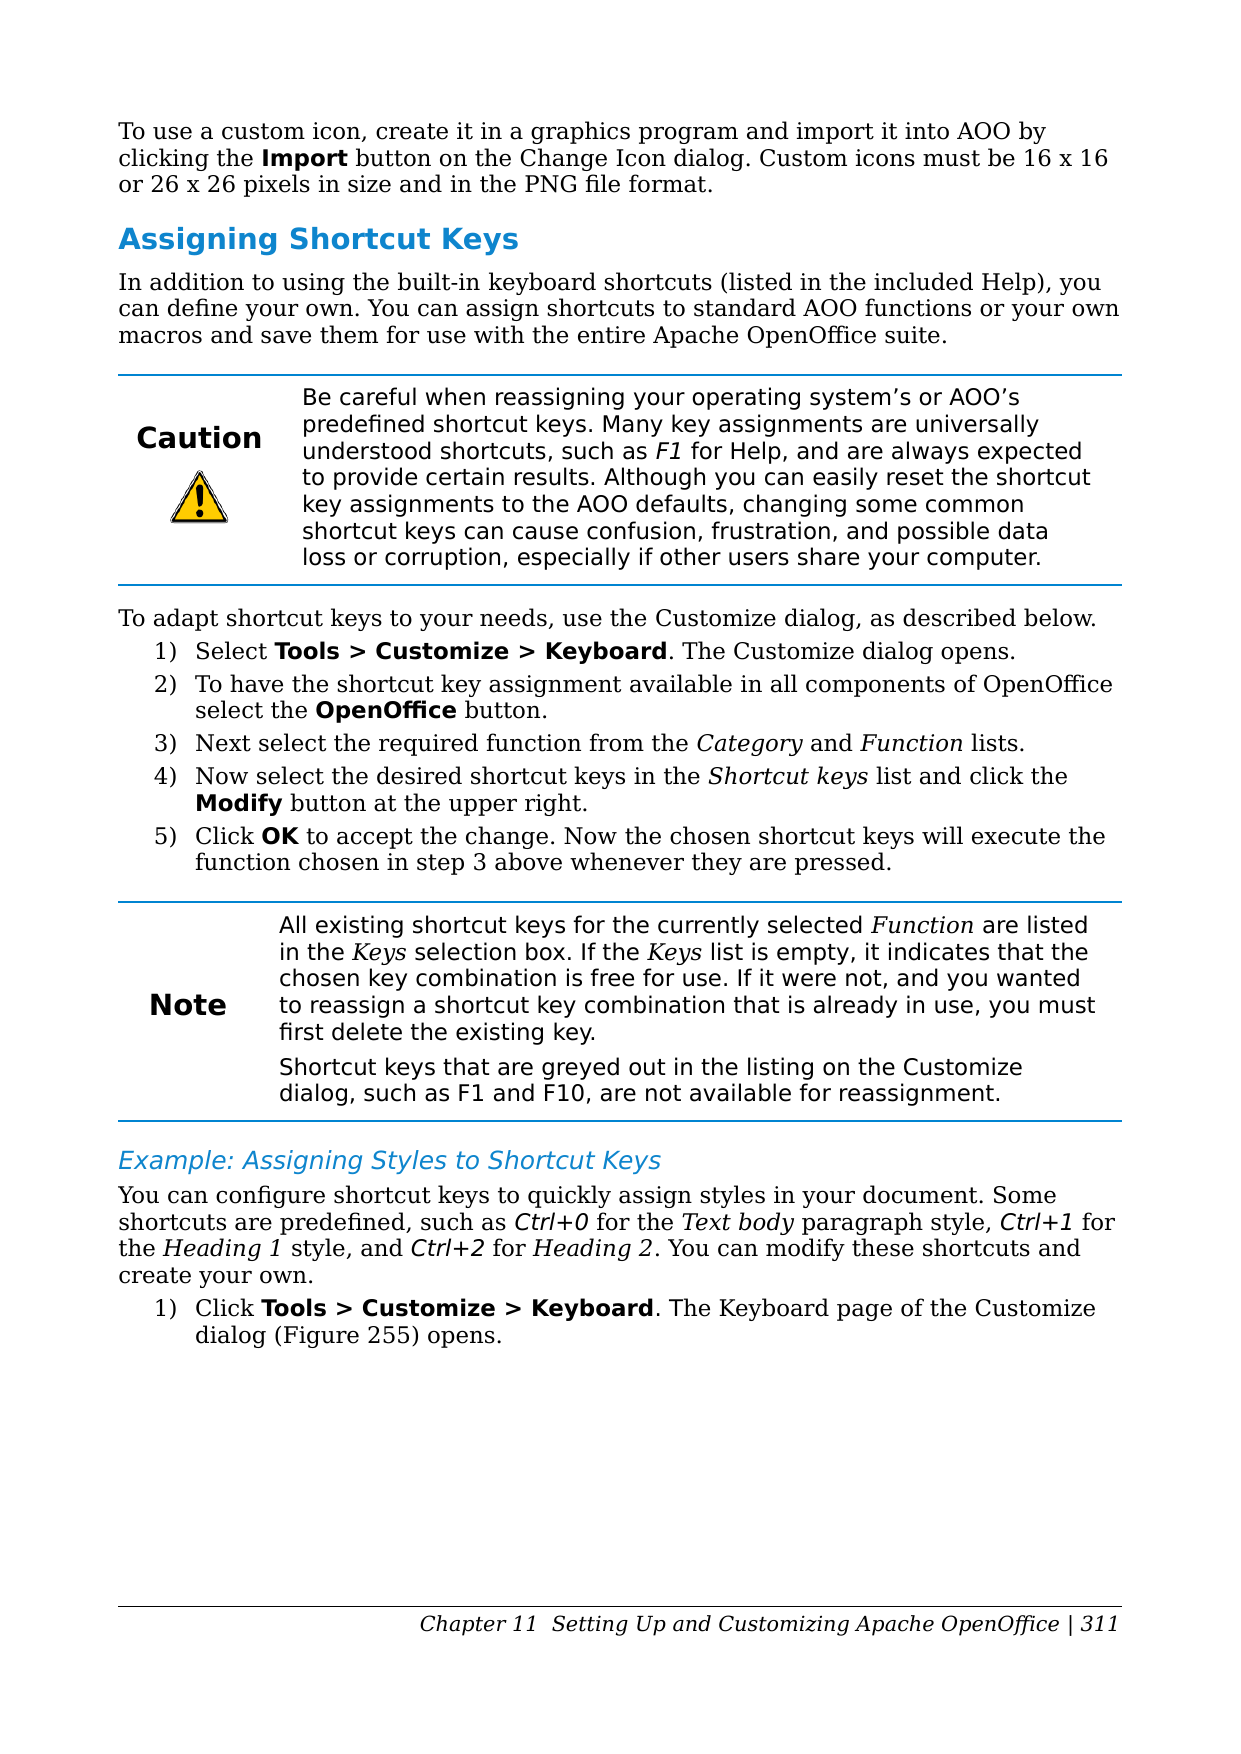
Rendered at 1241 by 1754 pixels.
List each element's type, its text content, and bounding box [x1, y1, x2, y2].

list To adapt shortcut keys to your needs, use the Customize dialog, as described below. [118, 605, 1122, 631]
table_header All existing shortcut keys for the currently selected Function are listed in the Keys selection box. If the Keys list is empty, it indicates that the chosen key combination is free for use. If it were not, and you wanted to reassign a shortcut key combination that is already in use, you must first delete the existing key. Shortcut keys that are greyed out in the listing on the Customize dialog, such as F1 and F10, are not available for reassignment. [258, 903, 1122, 1120]
subtitle Assigning Shortcut Keys [118, 222, 1122, 256]
list You can configure shortcut keys to quickly assign styles in your document. Some shortcuts are predefined, such as Ctrl+0 for the Text body paragraph style, Ctrl+1 for the Heading 1 style, and Ctrl+2 for Heading 2. You can modify these shortcuts and create your own. [118, 1182, 1122, 1289]
text To use a custom icon, create it in a graphics program and import it into AOO by clicking the Import button on the Change Icon dialog. Custom icons must be 16 x 16 or 26 x 26 pixels in size and in the PNG file format. [118, 118, 1122, 198]
table_header Caution [118, 376, 280, 584]
list Next select the required function from the Category and Function lists. [177, 730, 1122, 757]
list To have the shortcut key assignment available in all components of OpenOffice select the OpenOffice button. [177, 671, 1122, 724]
table_header Note [118, 903, 257, 1120]
subtitle Example: Assigning Styles to Shortcut Keys [118, 1146, 1122, 1176]
list Now select the desired shortcut keys in the Shortcut keys list and click the Modify button at the upper right. [177, 763, 1122, 817]
list Select Tools > Customize > Keyboard. The Customize dialog opens. [177, 638, 1122, 664]
picture [167, 467, 232, 527]
list Click OK to accept the change. Now the chosen shortcut keys will execute the function chosen in step 3 above whenever they are pressed. [177, 823, 1122, 876]
table_header Be careful when reassigning your operating system’s or AOO’s predefined shortcut keys. Many key assignments are universally understood shortcuts, such as F1 for Help, and are always expected to provide certain results. Although you can easily reset the shortcut key assignments to the AOO defaults, changing some common shortcut keys can cause confusion, frustration, and possible data loss or corruption, especially if other users share your computer. [280, 376, 1122, 584]
list Click Tools > Customize > Keyboard. The Keyboard page of the Customize dialog (Figure 3) opens. [177, 1295, 1122, 1348]
text In addition to using the built-in keyboard shortcuts (listed in the included Help), you can define your own. You can assign shortcuts to standard AOO functions or your own macros and save them for use with the entire Apache OpenOffice suite. [118, 269, 1122, 349]
